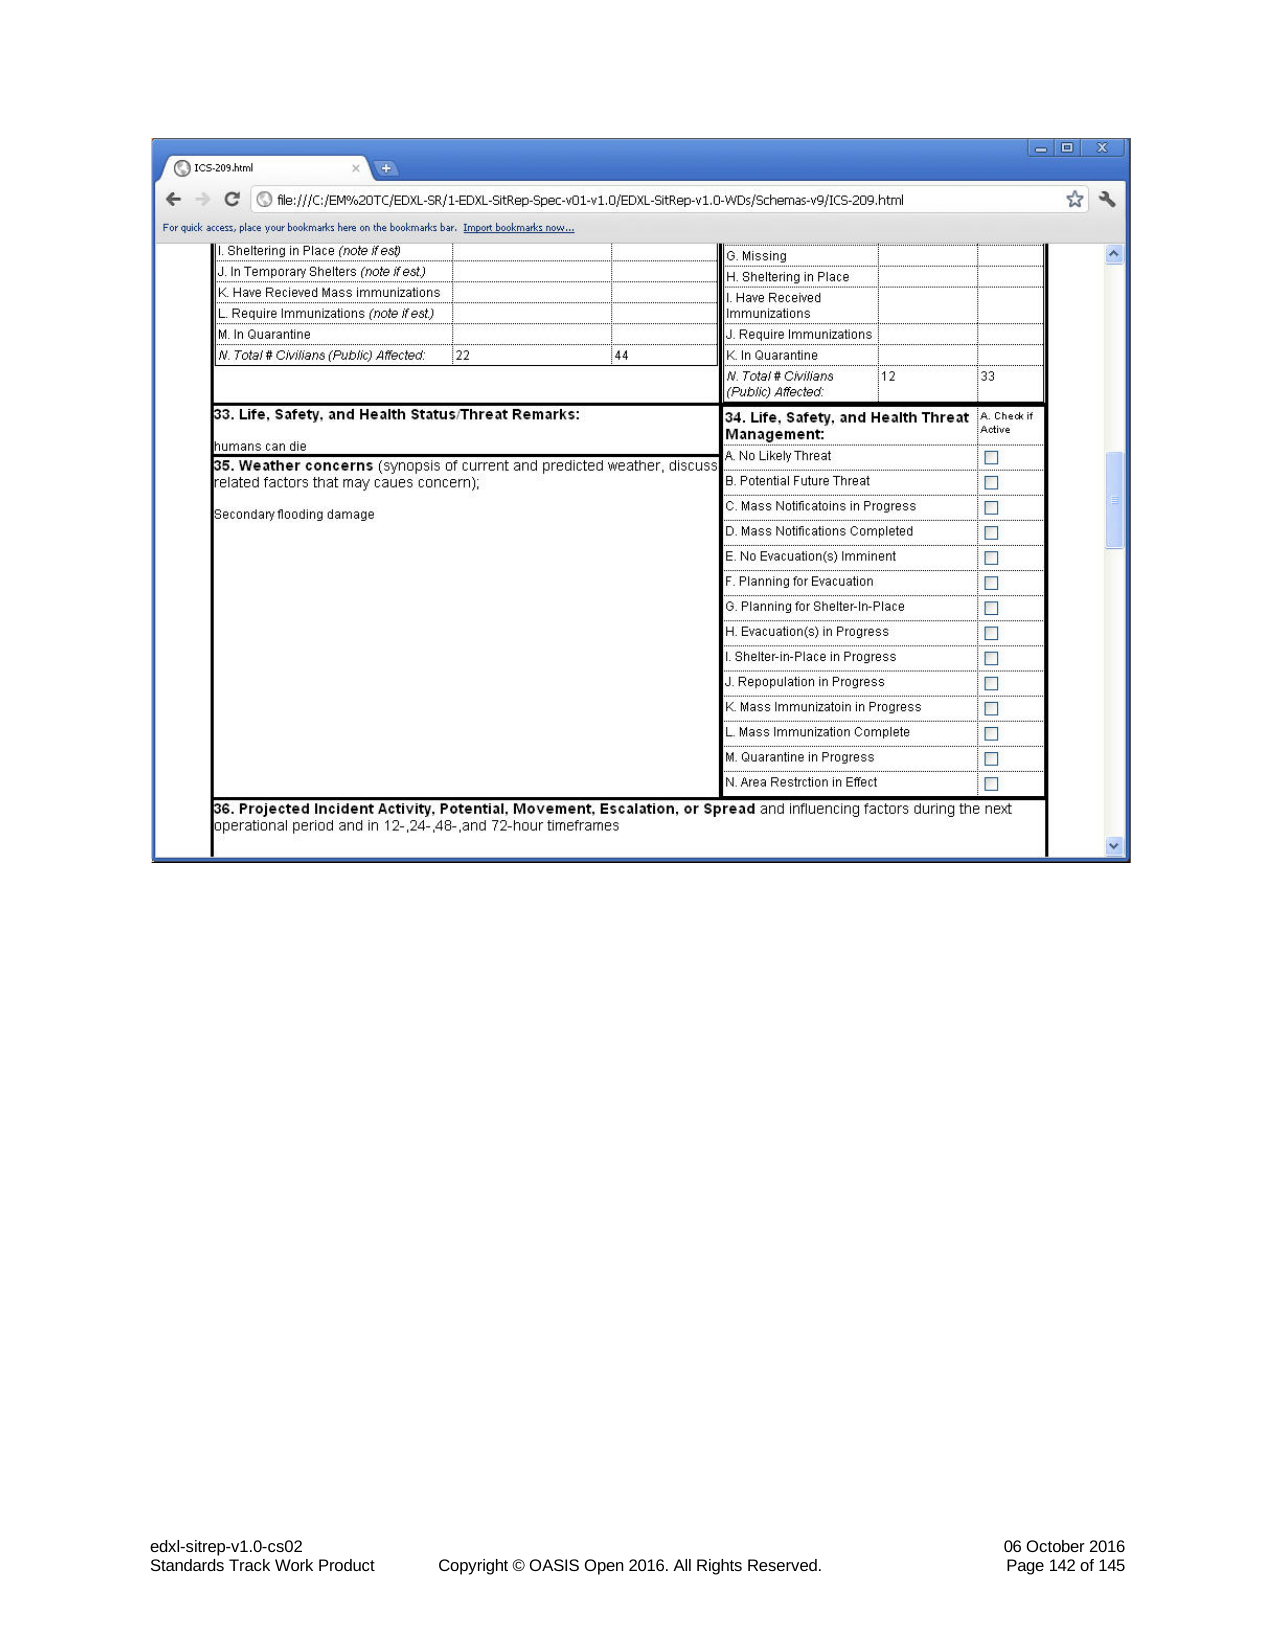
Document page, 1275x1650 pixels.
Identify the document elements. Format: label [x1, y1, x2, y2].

picture [151, 138, 1131, 863]
